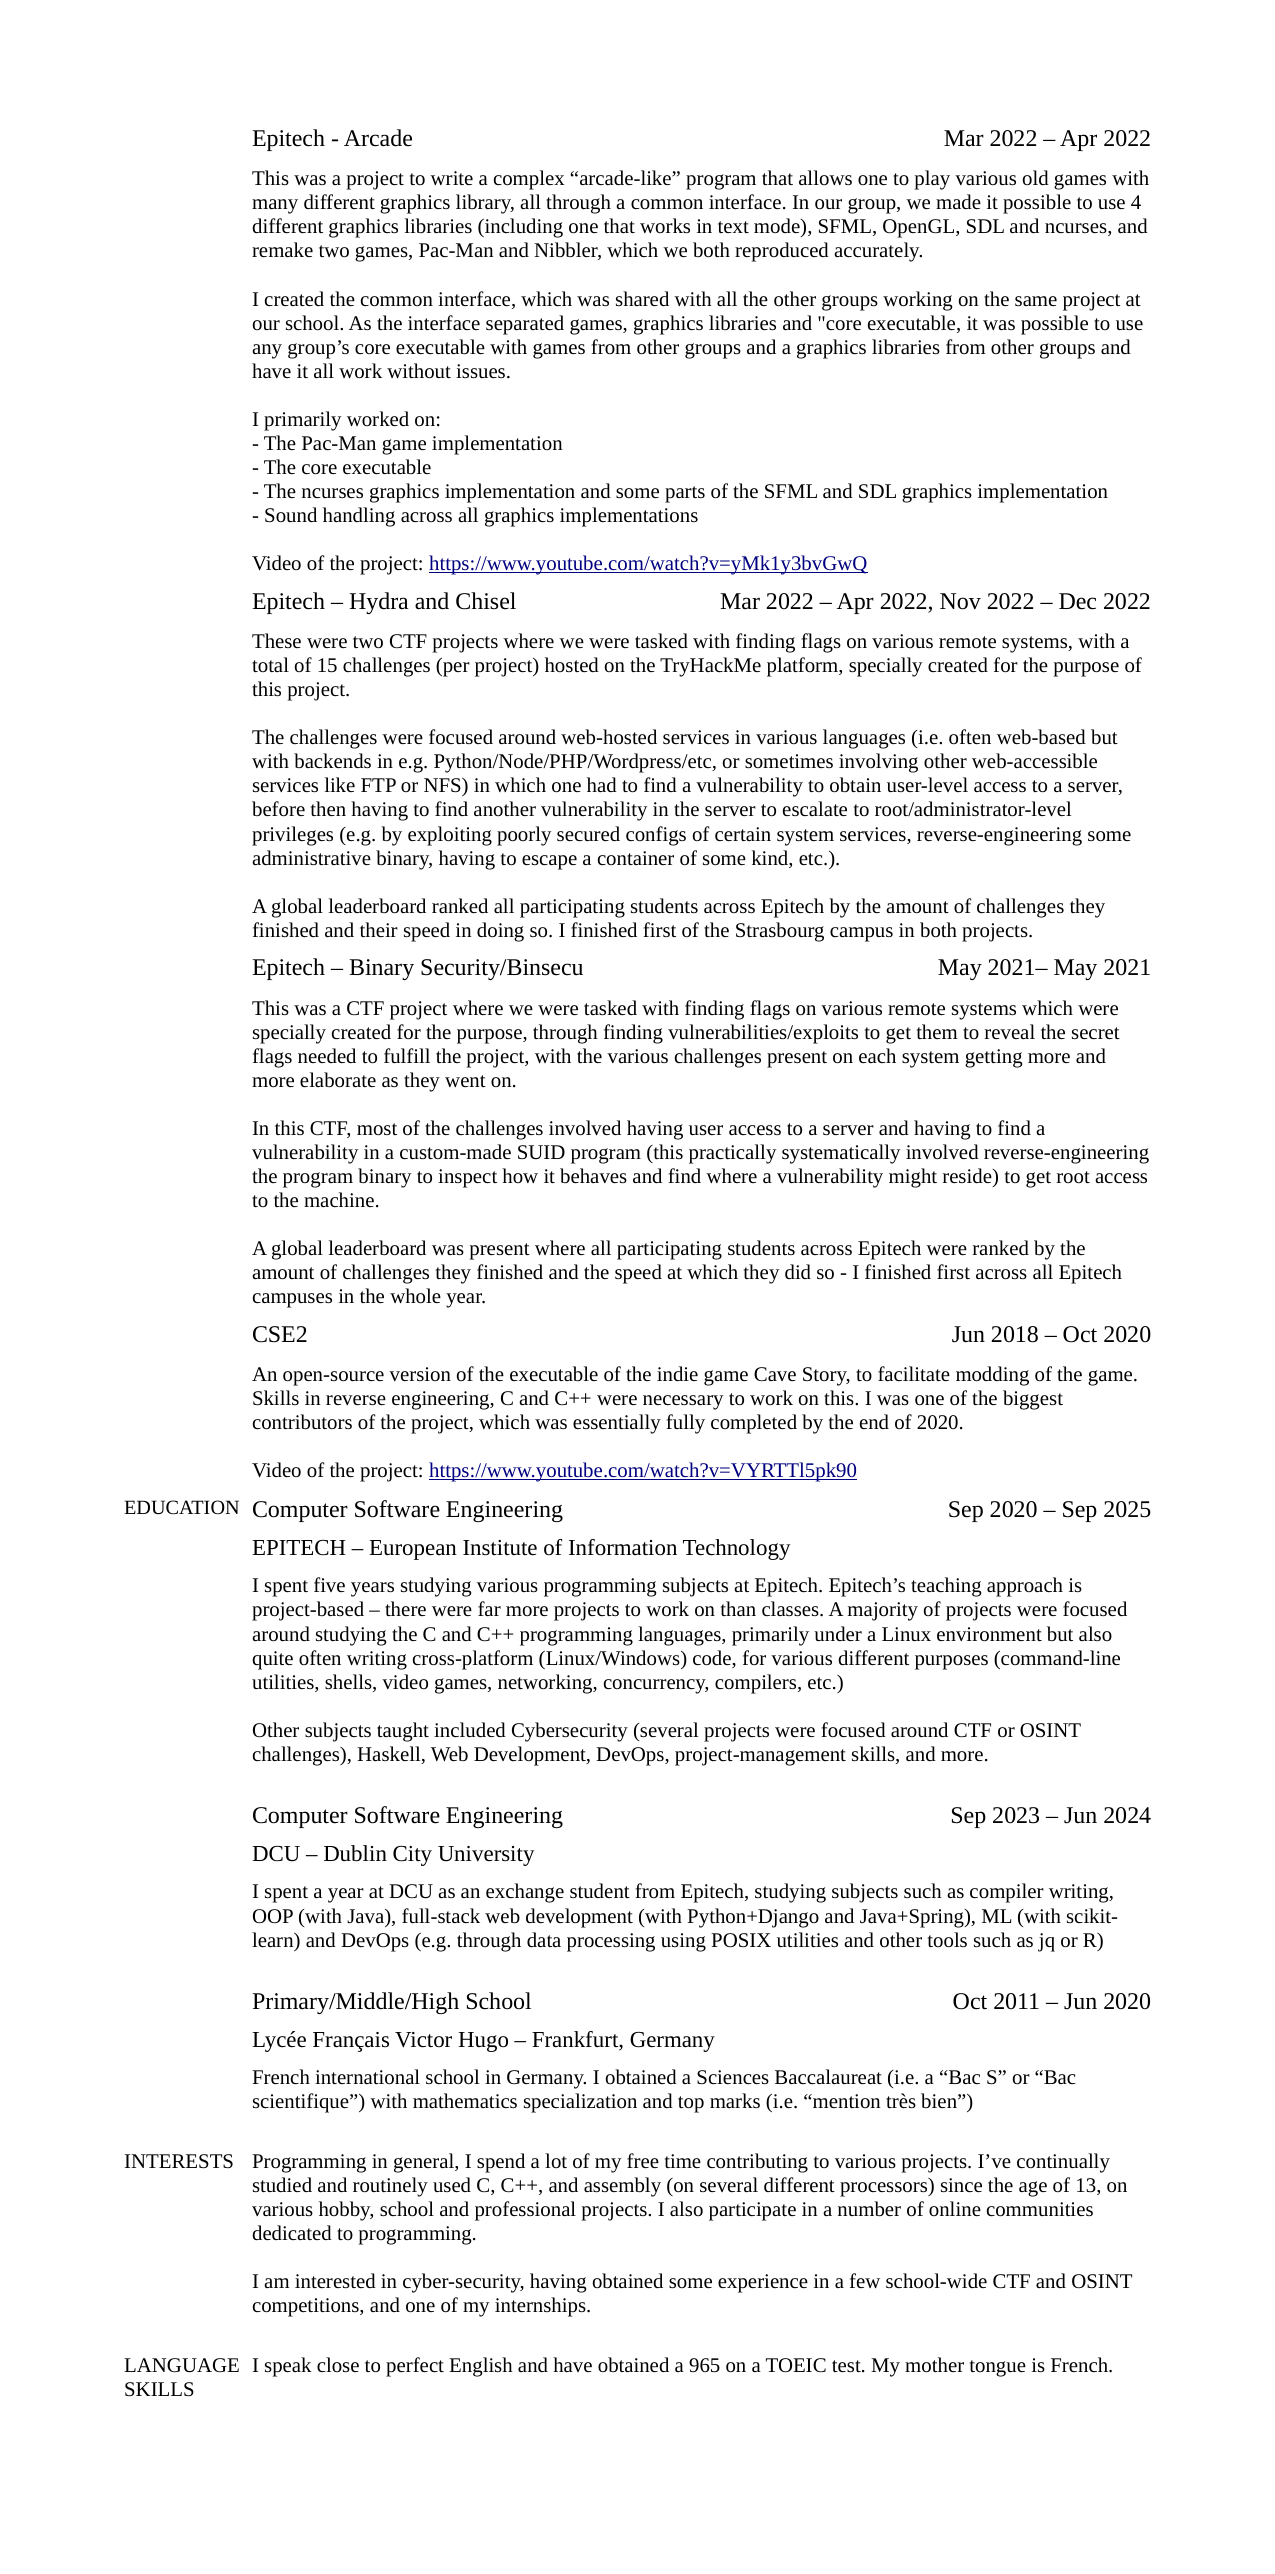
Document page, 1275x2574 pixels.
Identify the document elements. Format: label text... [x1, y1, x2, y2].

table_cell [118, 581, 246, 623]
table_cell [118, 1529, 246, 1568]
table_cell I spent a year at DCU as an exchange student from Epitech, studying subjects such as compiler writing, OOP (with Java), full-stack web development (with Python+Django and Java+Spring), ML (with scikit-learn) and DevOps (e.g. through data processing using POSIX utilities and other tools such as jq or R) [246, 1874, 1157, 1981]
table_header [118, 1796, 246, 1835]
table_cell INTERESTS [118, 2143, 246, 2347]
table_cell Epitech - Arcade [246, 118, 712, 160]
table_cell [118, 1356, 246, 1489]
table_cell DCU – Dublin City University [246, 1835, 848, 1874]
table_cell EPITECH – European Institute of Information Technology [246, 1529, 797, 1568]
table_cell I spent five years studying various programming subjects at Epitech. Epitech’s teaching approach is project-based – there were far more projects to work on than classes. A majority of projects were focused around studying the C and C++ programming languages, primarily under a Linux environment but also quite often writing cross-platform (Linux/Windows) code, for various different purposes (command-line utilities, shells, video games, networking, concurrency, compilers, etc.) Other subjects taught included Cybersecurity (several projects were focused around CTF or OSINT challenges), Haskell, Web Development, DevOps, project-management skills, and more. [246, 1568, 1157, 1796]
table_cell [118, 1874, 246, 1981]
table_header EDUCATION [118, 1490, 246, 1528]
table_cell LANGUAGE SKILLS [118, 2347, 246, 2407]
table_cell [118, 160, 246, 581]
table_cell [118, 1981, 246, 2021]
table_cell I speak close to perfect English and have obtained a 965 on a TOEIC test. My mother tongue is French. [246, 2347, 1157, 2407]
table_cell Epitech – Hydra and Chisel [246, 581, 712, 623]
table_cell [849, 1835, 1157, 1874]
table_header Computer Software Engineering [246, 1796, 848, 1835]
table_cell [118, 623, 246, 947]
table_cell CSE2 [246, 1314, 712, 1356]
table_cell [118, 1314, 246, 1356]
table_cell [118, 2021, 246, 2059]
table_header Sep 2023 – Jun 2024 [849, 1796, 1157, 1835]
table_cell [118, 990, 246, 1314]
table_cell Mar 2022 – Apr 2022 [712, 118, 1157, 160]
table_cell [118, 118, 246, 160]
table_cell Jun 2018 – Oct 2020 [712, 1314, 1157, 1356]
table_cell Programming in general, I spend a lot of my free time contributing to various projects. I’ve continually studied and routinely used C, C++, and assembly (on several different processors) since the age of 13, on various hobby, school and professional projects. I also participate in a number of online communities dedicated to programming. I am interested in cyber-security, having obtained some experience in a few school-wide CTF and OSINT competitions, and one of my internships. [246, 2143, 1157, 2347]
table_cell Epitech – Binary Security/Binsecu [246, 948, 712, 990]
table_cell An open-source version of the executable of the indie game Cave Story, to facilitate modding of the game. Skills in reverse engineering, C and C++ were necessary to work on this. I was one of the biggest contributors of the project, which was essentially fully completed by the end of 2020. Video of the project: https://www.youtube.com/watch?v=VYRTTl5pk90 [246, 1356, 1157, 1489]
table_cell Mar 2022 – Apr 2022, Nov 2022 – Dec 2022 [712, 581, 1157, 623]
table_cell French international school in Germany. I obtained a Sciences Baccalaureat (i.e. a “Bac S” or “Bac scientifique”) with mathematics specialization and top marks (i.e. “mention très bien”) [246, 2060, 1157, 2143]
table_cell Primary/Middle/High School [246, 1981, 848, 2021]
table_header Computer Software Engineering [246, 1490, 797, 1528]
table_cell May 2021– May 2021 [712, 948, 1157, 990]
table_cell This was a project to write a complex “arcade-like” program that allows one to play various old games with many different graphics library, all through a common interface. In our group, we made it possible to use 4 different graphics libraries (including one that works in text mode), SFML, OpenGL, SDL and ncurses, and remake two games, Pac-Man and Nibbler, which we both reproduced accurately. I created the common interface, which was shared with all the other groups working on the same project at our school. As the interface separated games, graphics libraries and "core executable, it was possible to use any group’s core executable with games from other groups and a graphics libraries from other groups and have it all work without issues. I primarily worked on: - The Pac-Man game implementation - The core executable - The ncurses graphics implementation and some parts of the SFML and SDL graphics implementation - Sound handling across all graphics implementations Video of the project: https://www.youtube.com/watch?v=yMk1y3bvGwQ [246, 160, 1157, 581]
table_cell Lycée Français Victor Hugo – Frankfurt, Germany [246, 2021, 848, 2059]
table_cell [118, 1568, 246, 1796]
table_cell Oct 2011 – Jun 2020 [849, 1981, 1157, 2021]
table_cell [118, 1835, 246, 1874]
table_cell [118, 2060, 246, 2143]
table_cell This was a CTF project where we were tasked with finding flags on various remote systems which were specially created for the purpose, through finding vulnerabilities/exploits to get them to reveal the secret flags needed to fulfill the project, with the various challenges present on each system getting more and more elaborate as they went on. In this CTF, most of the challenges involved having user access to a server and having to find a vulnerability in a custom-made SUID program (this practically systematically involved reverse-engineering the program binary to inspect how it behaves and find where a vulnerability might reside) to get root access to the machine. A global leaderboard was present where all participating students across Epitech were ranked by the amount of challenges they finished and the speed at which they did so - I finished first across all Epitech campuses in the whole year. [246, 990, 1157, 1314]
table_cell [798, 1529, 1157, 1568]
table_cell [118, 948, 246, 990]
table_header Sep 2020 – Sep 2025 [798, 1490, 1157, 1528]
table_cell [849, 2021, 1157, 2059]
table_cell These were two CTF projects where we were tasked with finding flags on various remote systems, with a total of 15 challenges (per project) hosted on the TryHackMe platform, specially created for the purpose of this project. The challenges were focused around web-hosted services in various languages (i.e. often web-based but with backends in e.g. Python/Node/PHP/Wordpress/etc, or sometimes involving other web-accessible services like FTP or NFS) in which one had to find a vulnerability to obtain user-level access to a server, before then having to find another vulnerability in the server to escalate to root/administrator-level privileges (e.g. by exploiting poorly secured configs of certain system services, reverse-engineering some administrative binary, having to escape a container of some kind, etc.). A global leaderboard ranked all participating students across Epitech by the amount of challenges they finished and their speed in doing so. I finished first of the Strasbourg campus in both projects. [246, 623, 1157, 947]
